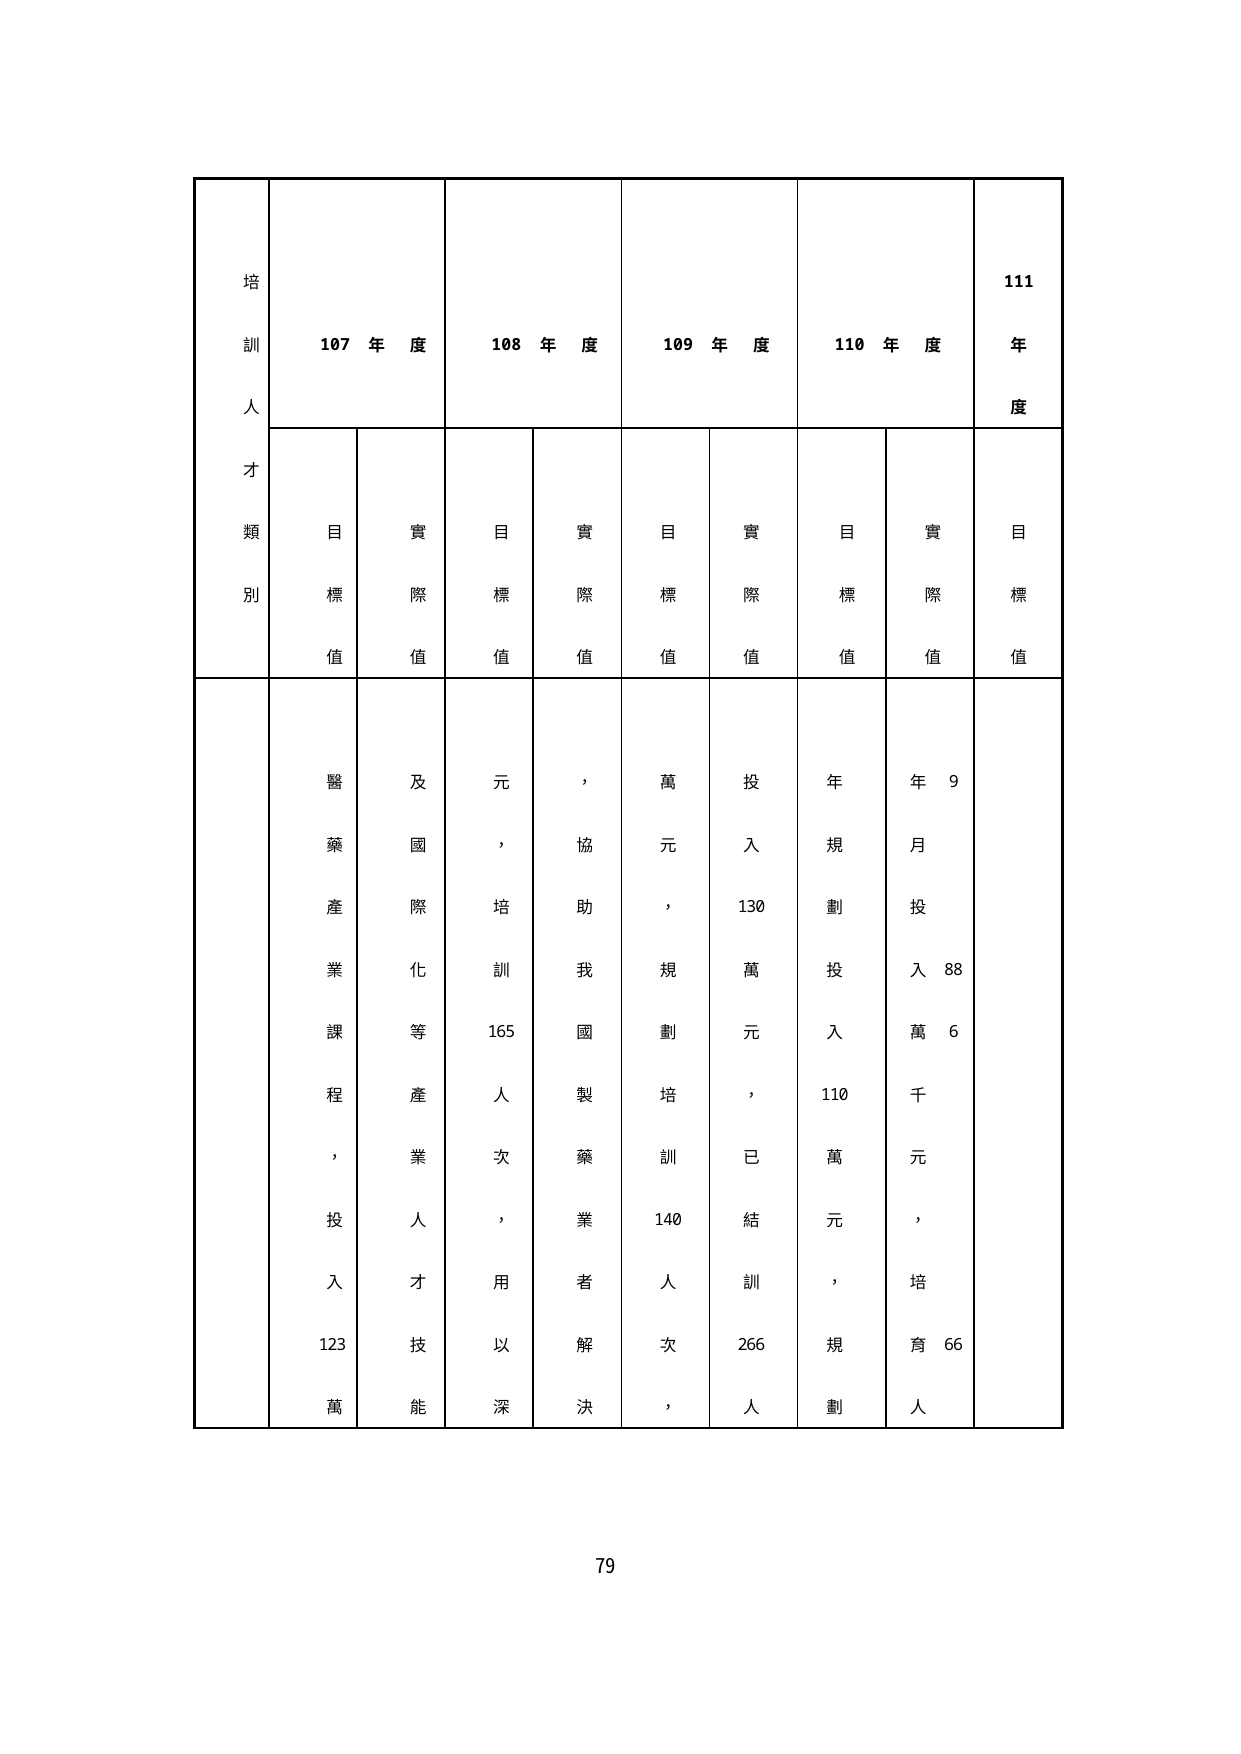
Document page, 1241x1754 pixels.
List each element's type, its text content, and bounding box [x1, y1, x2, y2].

table_header 109年度 [622, 180, 797, 427]
table_cell ，協助我國製藥業者解決 [534, 679, 621, 1427]
table_cell 實際值 [358, 429, 444, 677]
table_cell 目標值 [975, 429, 1061, 677]
table_cell [975, 679, 1061, 1427]
table_cell 元，培訓165人次，用以深 [446, 679, 532, 1427]
table_cell 年9月投入88萬6千元，培育66人 [887, 679, 973, 1427]
table_header 111年度 [975, 180, 1061, 427]
table_cell 實際值 [534, 429, 621, 677]
table_cell 目標值 [798, 429, 885, 677]
table_cell 目標值 [446, 429, 532, 677]
table_cell 投入130萬元，已結訓266人 [710, 679, 797, 1427]
table_cell 年規劃投入110萬元，規劃 [798, 679, 885, 1427]
table_cell 實際值 [887, 429, 973, 677]
table_header 108年度 [446, 180, 621, 427]
table_cell 目標值 [270, 429, 356, 677]
table_header 110年度 [798, 180, 973, 427]
table_header 107年度 [270, 180, 444, 427]
table_cell 醫藥產業課程，投入123萬 [270, 679, 356, 1427]
table_cell 萬元，規劃培訓140人次， [622, 679, 709, 1427]
table_cell 實際值 [710, 429, 797, 677]
table_cell 目標值 [622, 429, 709, 677]
table_cell 及國際化等產業人才技能 [358, 679, 444, 1427]
table_header 培訓人才類別 [196, 180, 268, 677]
table_cell [196, 679, 268, 1427]
